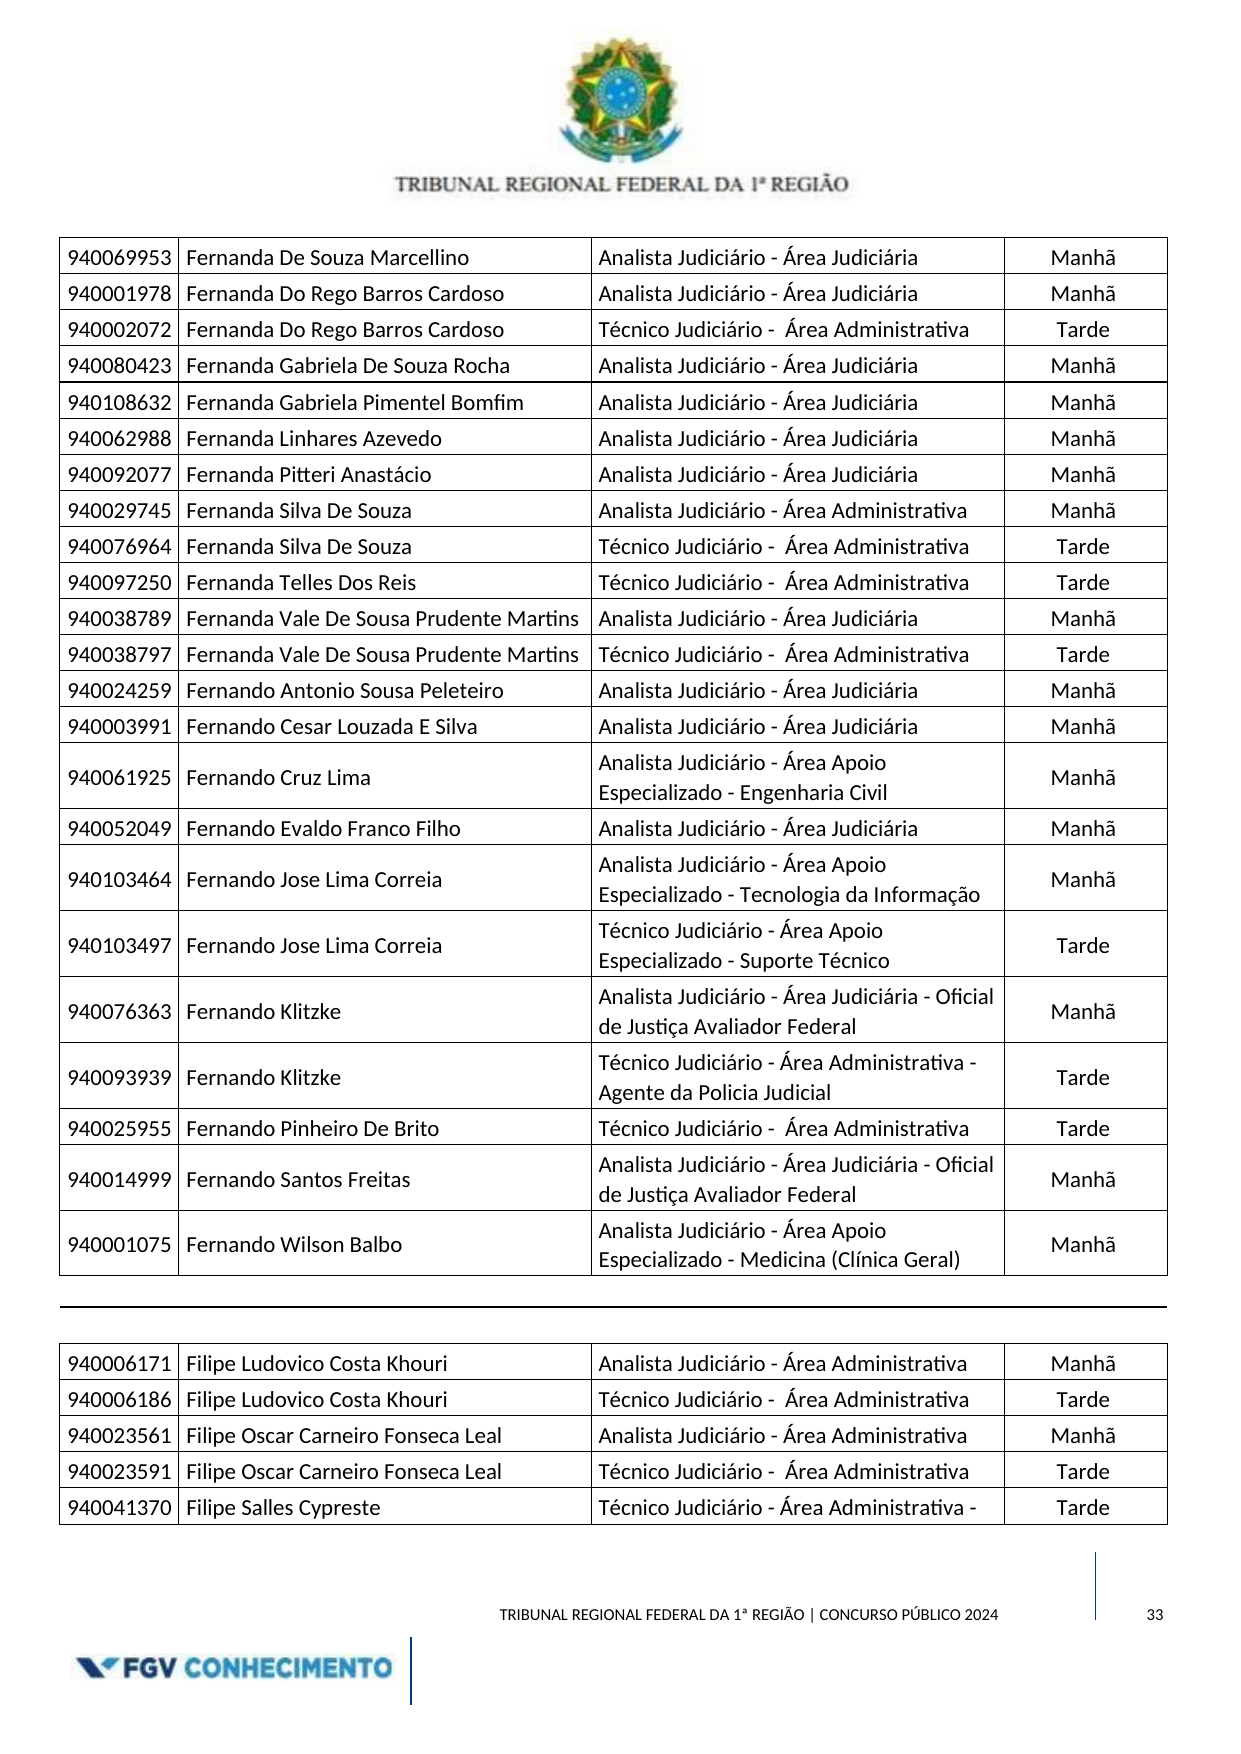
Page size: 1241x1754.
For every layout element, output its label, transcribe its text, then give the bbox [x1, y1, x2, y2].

table_cell Manhã [1005, 491, 1167, 526]
table_cell Manhã [1005, 809, 1167, 844]
table_cell Analista Judiciário - Área Judiciária [592, 274, 1004, 309]
table_cell Fernanda De Souza Marcellino [179, 238, 591, 273]
table_header Cargo [591, 1308, 1004, 1342]
table_cell Técnico Judiciário - Área Administrativa [592, 310, 1004, 345]
table_cell Fernanda Gabriela De Souza Rocha [179, 346, 591, 381]
table_cell Tarde [1005, 1488, 1167, 1524]
table_cell Manhã [1005, 599, 1167, 634]
table_cell Analista Judiciário - Área Judiciária [592, 419, 1004, 453]
table_cell Manhã [1005, 1416, 1167, 1451]
table_cell Analista Judiciário - Área Judiciária [592, 599, 1004, 634]
table_cell Fernanda Pitteri Anastácio [179, 455, 591, 489]
table_cell Fernando Evaldo Franco Filho [179, 809, 591, 844]
table_cell Manhã [1005, 977, 1167, 1042]
table_cell Tarde [1005, 1452, 1167, 1487]
table_cell Analista Judiciário - Área Administrativa [592, 491, 1004, 526]
table_cell 940052049 [60, 809, 178, 844]
table_cell Manhã [1005, 743, 1167, 808]
table_cell Fernando Pinheiro De Brito [179, 1109, 591, 1143]
table_cell Manhã [1005, 1145, 1167, 1209]
table_cell Tarde [1005, 310, 1167, 345]
table_cell 940025955 [60, 1109, 178, 1143]
table_cell 940024259 [60, 671, 178, 706]
table_cell 940080423 [60, 346, 178, 381]
table_cell Fernanda Telles Dos Reis [179, 563, 591, 598]
table_cell Filipe Oscar Carneiro Fonseca Leal [179, 1416, 591, 1451]
table_cell Filipe Ludovico Costa Khouri [179, 1344, 591, 1378]
table_cell 940041370 [60, 1488, 178, 1524]
table_cell Analista Judiciário - Área Administrativa [592, 1344, 1004, 1378]
table_cell Manhã [1005, 1211, 1167, 1275]
table_cell Analista Judiciário - Área Judiciária [592, 455, 1004, 489]
table_cell Manhã [1005, 845, 1167, 910]
table_cell Fernando Antonio Sousa Peleteiro [179, 671, 591, 706]
table_cell 940097250 [60, 563, 178, 598]
table_cell Fernando Santos Freitas [179, 1145, 591, 1209]
table_cell 940092077 [60, 455, 178, 489]
table_cell Tarde [1005, 1109, 1167, 1143]
table_cell 940076363 [60, 977, 178, 1042]
table_cell Manhã [1005, 238, 1167, 273]
table_cell Analista Judiciário - Área Administrativa [592, 1416, 1004, 1451]
table_cell 940014999 [60, 1145, 178, 1209]
table_cell 940061925 [60, 743, 178, 808]
table_cell Fernanda Linhares Azevedo [179, 419, 591, 453]
table_cell Analista Judiciário - Área Judiciária - Oficial de Justiça Avaliador Federal [592, 1145, 1004, 1209]
table_cell Filipe Salles Cypreste [179, 1488, 591, 1524]
table_cell Fernanda Silva De Souza [179, 491, 591, 526]
table_cell Analista Judiciário - Área Judiciária - Oficial de Justiça Avaliador Federal [592, 977, 1004, 1042]
table_cell Fernanda Vale De Sousa Prudente Martins [179, 635, 591, 670]
table_cell 940003991 [60, 707, 178, 742]
table_cell Técnico Judiciário - Área Administrativa [592, 527, 1004, 562]
table_cell 940076964 [60, 527, 178, 562]
table_cell Manhã [1005, 707, 1167, 742]
table_cell 940062988 [60, 419, 178, 453]
table_cell Técnico Judiciário - Área Administrativa [592, 1452, 1004, 1487]
table_cell Manhã [1005, 1344, 1167, 1378]
table_cell Fernanda Do Rego Barros Cardoso [179, 274, 591, 309]
table_cell Tarde [1005, 911, 1167, 976]
table_cell 940093939 [60, 1043, 178, 1107]
table_cell 940023591 [60, 1452, 178, 1487]
table_cell Manhã [1005, 274, 1167, 309]
table_cell Fernando Klitzke [179, 977, 591, 1042]
table_cell Filipe Oscar Carneiro Fonseca Leal [179, 1452, 591, 1487]
table_cell Manhã [1005, 383, 1167, 417]
table_cell Tarde [1005, 527, 1167, 562]
table_cell 940103464 [60, 845, 178, 910]
table_cell 940006186 [60, 1380, 178, 1414]
table_header Inscrição Nome [60, 1308, 591, 1342]
table_cell Fernando Cruz Lima [179, 743, 591, 808]
table_cell Técnico Judiciário - Área Administrativa [592, 1488, 1004, 1524]
table_cell Analista Judiciário - Área Judiciária [592, 707, 1004, 742]
table_cell Fernanda Do Rego Barros Cardoso [179, 310, 591, 345]
table_cell Manhã [1005, 671, 1167, 706]
table_cell Analista Judiciário - Área Judiciária [592, 383, 1004, 417]
table_cell Manhã [1005, 346, 1167, 381]
table_cell 940001978 [60, 274, 178, 309]
table_cell 940103497 [60, 911, 178, 976]
table_cell 940038797 [60, 635, 178, 670]
table_cell Fernando Jose Lima Correia [179, 845, 591, 910]
table_cell Técnico Judiciário - Área Administrativa [592, 563, 1004, 598]
table_cell Analista Judiciário - Área Judiciária [592, 346, 1004, 381]
table_cell Analista Judiciário - Área Apoio Especializado - Medicina (Clínica Geral) [592, 1211, 1004, 1275]
table_cell 940038789 [60, 599, 178, 634]
table_cell Manhã [1005, 419, 1167, 453]
table_cell Fernando Wilson Balbo [179, 1211, 591, 1275]
table_cell 940029745 [60, 491, 178, 526]
table_cell Tarde [1005, 635, 1167, 670]
table_cell 940006171 [60, 1344, 178, 1378]
table_cell Técnico Judiciário - Área Administrativa [592, 1380, 1004, 1414]
table_cell Fernando Klitzke [179, 1043, 591, 1107]
table_cell Analista Judiciário - Área Apoio Especializado - Tecnologia da Informação [592, 845, 1004, 910]
table_cell Fernanda Silva De Souza [179, 527, 591, 562]
table_cell Técnico Judiciário - Área Administrativa [592, 635, 1004, 670]
table_cell Fernanda Vale De Sousa Prudente Martins [179, 599, 591, 634]
table_cell 940002072 [60, 310, 178, 345]
table_cell Fernando Cesar Louzada E Silva [179, 707, 591, 742]
table_cell Tarde [1005, 1043, 1167, 1107]
table_cell Tarde [1005, 563, 1167, 598]
table_header Turno de Prova [1005, 1308, 1167, 1342]
table_cell Analista Judiciário - Área Apoio Especializado - Engenharia Civil [592, 743, 1004, 808]
table_cell Analista Judiciário - Área Judiciária [592, 238, 1004, 273]
table_cell Técnico Judiciário - Área Administrativa - Agente da Policia Judicial [592, 1043, 1004, 1107]
table_cell Analista Judiciário - Área Judiciária [592, 809, 1004, 844]
table_cell Tarde [1005, 1380, 1167, 1414]
table_cell Fernanda Gabriela Pimentel Bomfim [179, 383, 591, 417]
table_cell 940069953 [60, 238, 178, 273]
table_cell Fernando Jose Lima Correia [179, 911, 591, 976]
table_cell 940108632 [60, 383, 178, 417]
table_cell Técnico Judiciário - Área Apoio Especializado - Suporte Técnico [592, 911, 1004, 976]
table_cell 940023561 [60, 1416, 178, 1451]
table_cell Analista Judiciário - Área Judiciária [592, 671, 1004, 706]
table_cell Técnico Judiciário - Área Administrativa [592, 1109, 1004, 1143]
table_cell Manhã [1005, 455, 1167, 489]
table_cell 940001075 [60, 1211, 178, 1275]
table_cell Filipe Ludovico Costa Khouri [179, 1380, 591, 1414]
